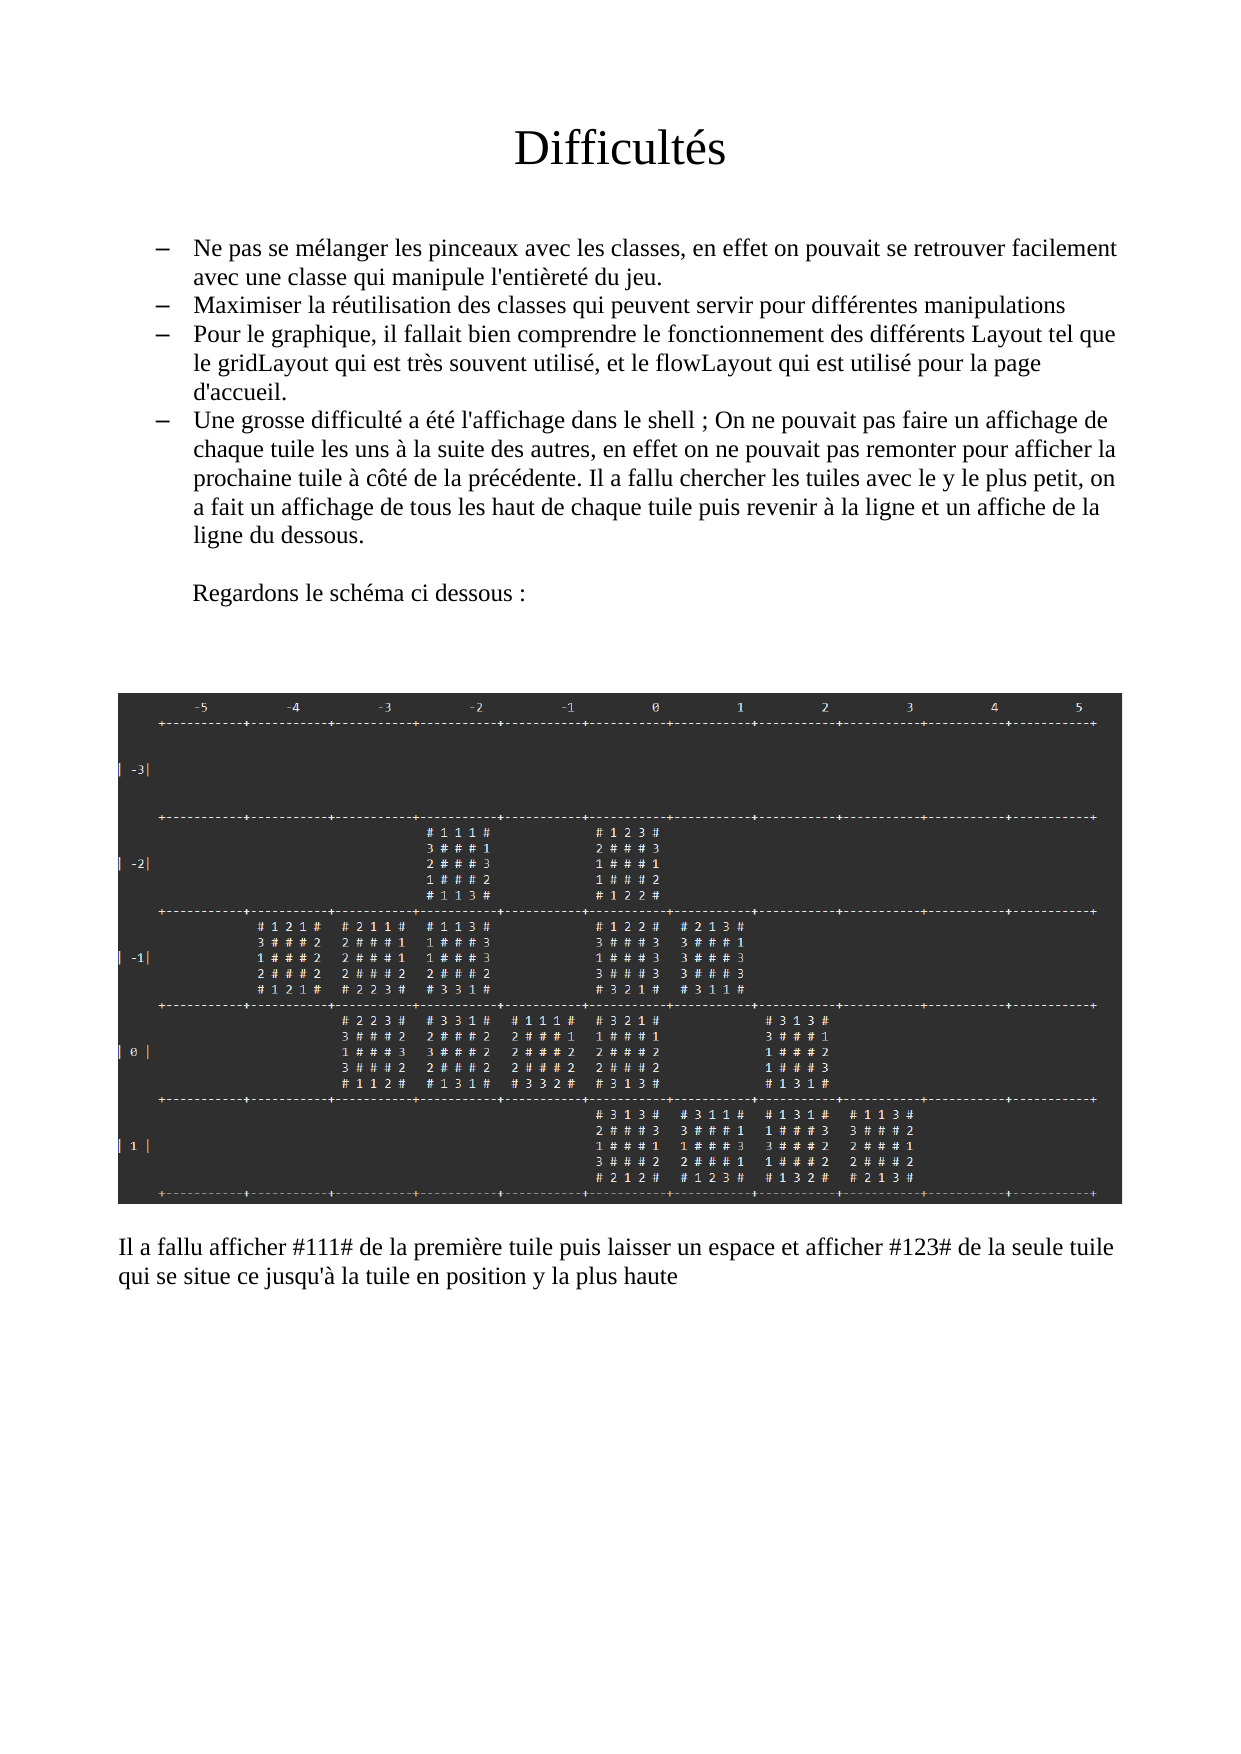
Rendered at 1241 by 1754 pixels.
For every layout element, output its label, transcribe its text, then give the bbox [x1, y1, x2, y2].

text Difficultés [118, 118, 1122, 176]
picture [118, 693, 1123, 1204]
list Pour le graphique, il fallait bien comprendre le fonctionnement des différents Layout tel que le gridLayout qui est très souvent utilisé, et le flowLayout qui est utilisé pour la page d'accueil. [156, 319, 1122, 406]
list Ne pas se mélanger les pinceaux avec les classes, en effet on pouvait se retrouver facilement avec une classe qui manipule l'entièreté du jeu. [156, 233, 1122, 291]
text Il a fallu afficher #111# de la première tuile puis laisser un espace et afficher #123# de la seule tuile qui se situe ce jusqu'à la tuile en position y la plus haute [118, 1232, 1122, 1290]
text Regardons le schéma ci dessous : [118, 578, 1122, 607]
list Une grosse difficulté a été l'affichage dans le shell ; On ne pouvait pas faire un affichage de chaque tuile les uns à la suite des autres, en effet on ne pouvait pas remonter pour afficher la prochaine tuile à côté de la précédente. Il a fallu chercher les tuiles avec le y le plus petit, on a fait un affichage de tous les haut de chaque tuile puis revenir à la ligne et un affiche de la ligne du dessous. [156, 406, 1122, 549]
list Maximiser la réutilisation des classes qui peuvent servir pour différentes manipulations [156, 291, 1122, 319]
